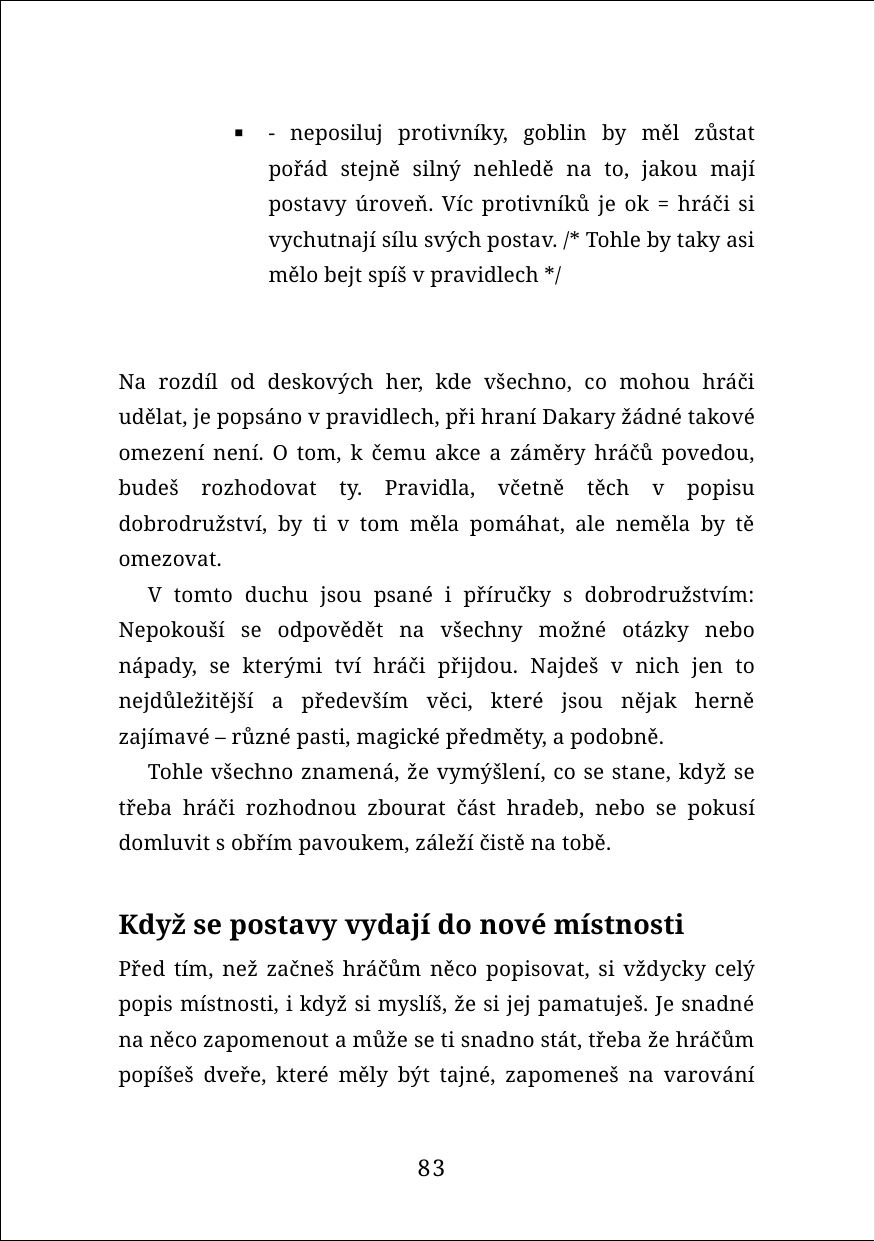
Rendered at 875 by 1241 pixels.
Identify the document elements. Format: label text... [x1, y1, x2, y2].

subtitle Když se postavy vydají do nové místnosti [118, 905, 756, 942]
list - neposiluj protivníky, goblin by měl zůstat pořád stejně silný nehledě na to, jakou mají postavy úroveň. Víc protivníků je ok = hráči si vychutnají sílu svých postav. /* Tohle by taky asi mělo bejt spíš v pravidlech */ [231, 118, 756, 289]
text Na rozdíl od deskových her, kde všechno, co mohou hráči udělat, je popsáno v pravidlech, při hraní Dakary žádné takové omezení není. O tom, k čemu akce a záměry hráčů povedou, budeš rozhodovat ty. Pravidla, včetně těch v popisu dobrodružství, by ti v tom měla pomáhat, ale neměla by tě omezovat. V tomto duchu jsou psané i příručky s dobrodružstvím: Nepokouší se odpovědět na všechny možné otázky nebo nápady, se kterými tví hráči přijdou. Najdeš v nich jen to nejdůležitější a především věci, které jsou nějak herně zajímavé – různé pasti, magické předměty, a podobně. Tohle všechno znamená, že vymýšlení, co se stane, když se třeba hráči rozhodnou zbourat část hradeb, nebo se pokusí domluvit s obřím pavoukem, záleží čistě na tobě. [118, 367, 756, 857]
text Před tím, než začneš hráčům něco popisovat, si vždycky celý popis místnosti, i když si myslíš, že si jej pamatuješ. Je snadné na něco zapomenout a může se ti snadno stát, třeba že hráčům popíšeš dveře, které měly být tajné, zapomeneš na varování [118, 954, 756, 1089]
